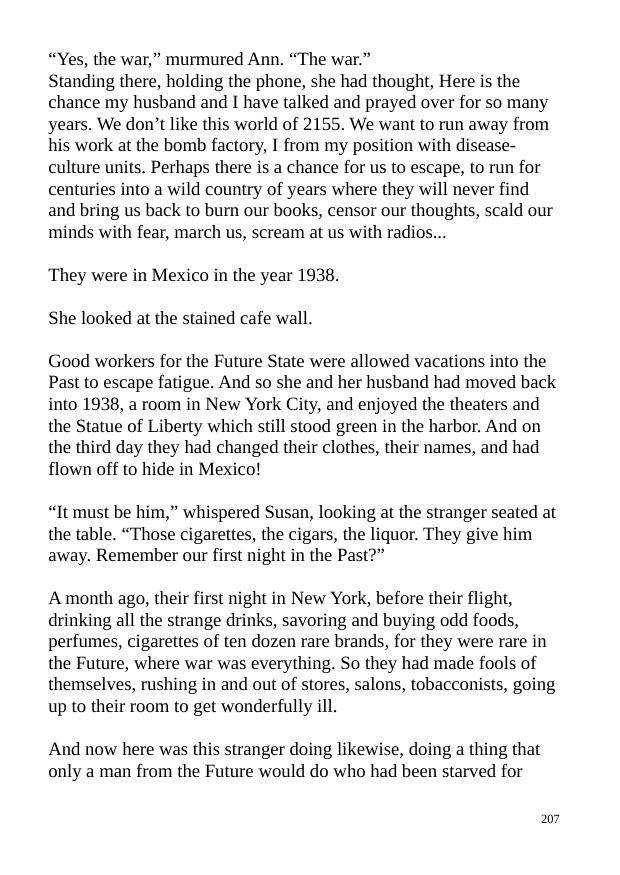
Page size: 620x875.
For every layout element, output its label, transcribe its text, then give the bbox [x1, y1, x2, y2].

text “Yes, the war,” murmured Ann. “The war.” Standing there, holding the phone, she had thought, Here is the chance my husband and I have talked and prayed over for so many years. We don’t like this world of 2155. We want to run away from his work at the bomb factory, I from my position with disease-culture units. Perhaps there is a chance for us to escape, to run for centuries into a wild country of years where they will never find and bring us back to burn our books, censor our thoughts, scald our minds with fear, march us, scream at us with radios... They were in Mexico in the year 1938. She looked at the stained cafe wall. Good workers for the Future State were allowed vacations into the Past to escape fatigue. And so she and her husband had moved back into 1938, a room in New York City, and enjoyed the theaters and the Statue of Liberty which still stood green in the harbor. And on the third day they had changed their clothes, their names, and had flown off to hide in Mexico! “It must be him,” whispered Susan, looking at the stranger seated at the table. “Those cigarettes, the cigars, the liquor. They give him away. Remember our first night in the Past?” A month ago, their first night in New York, before their flight, drinking all the strange drinks, savoring and buying odd foods, perfumes, cigarettes of ten dozen rare brands, for they were rare in the Future, where war was everything. So they had made fools of themselves, rushing in and out of stores, salons, tobacconists, going up to their room to get wonderfully ill. And now here was this stranger doing likewise, doing a thing that only a man from the Future would do who had been starved for [48, 48, 559, 781]
